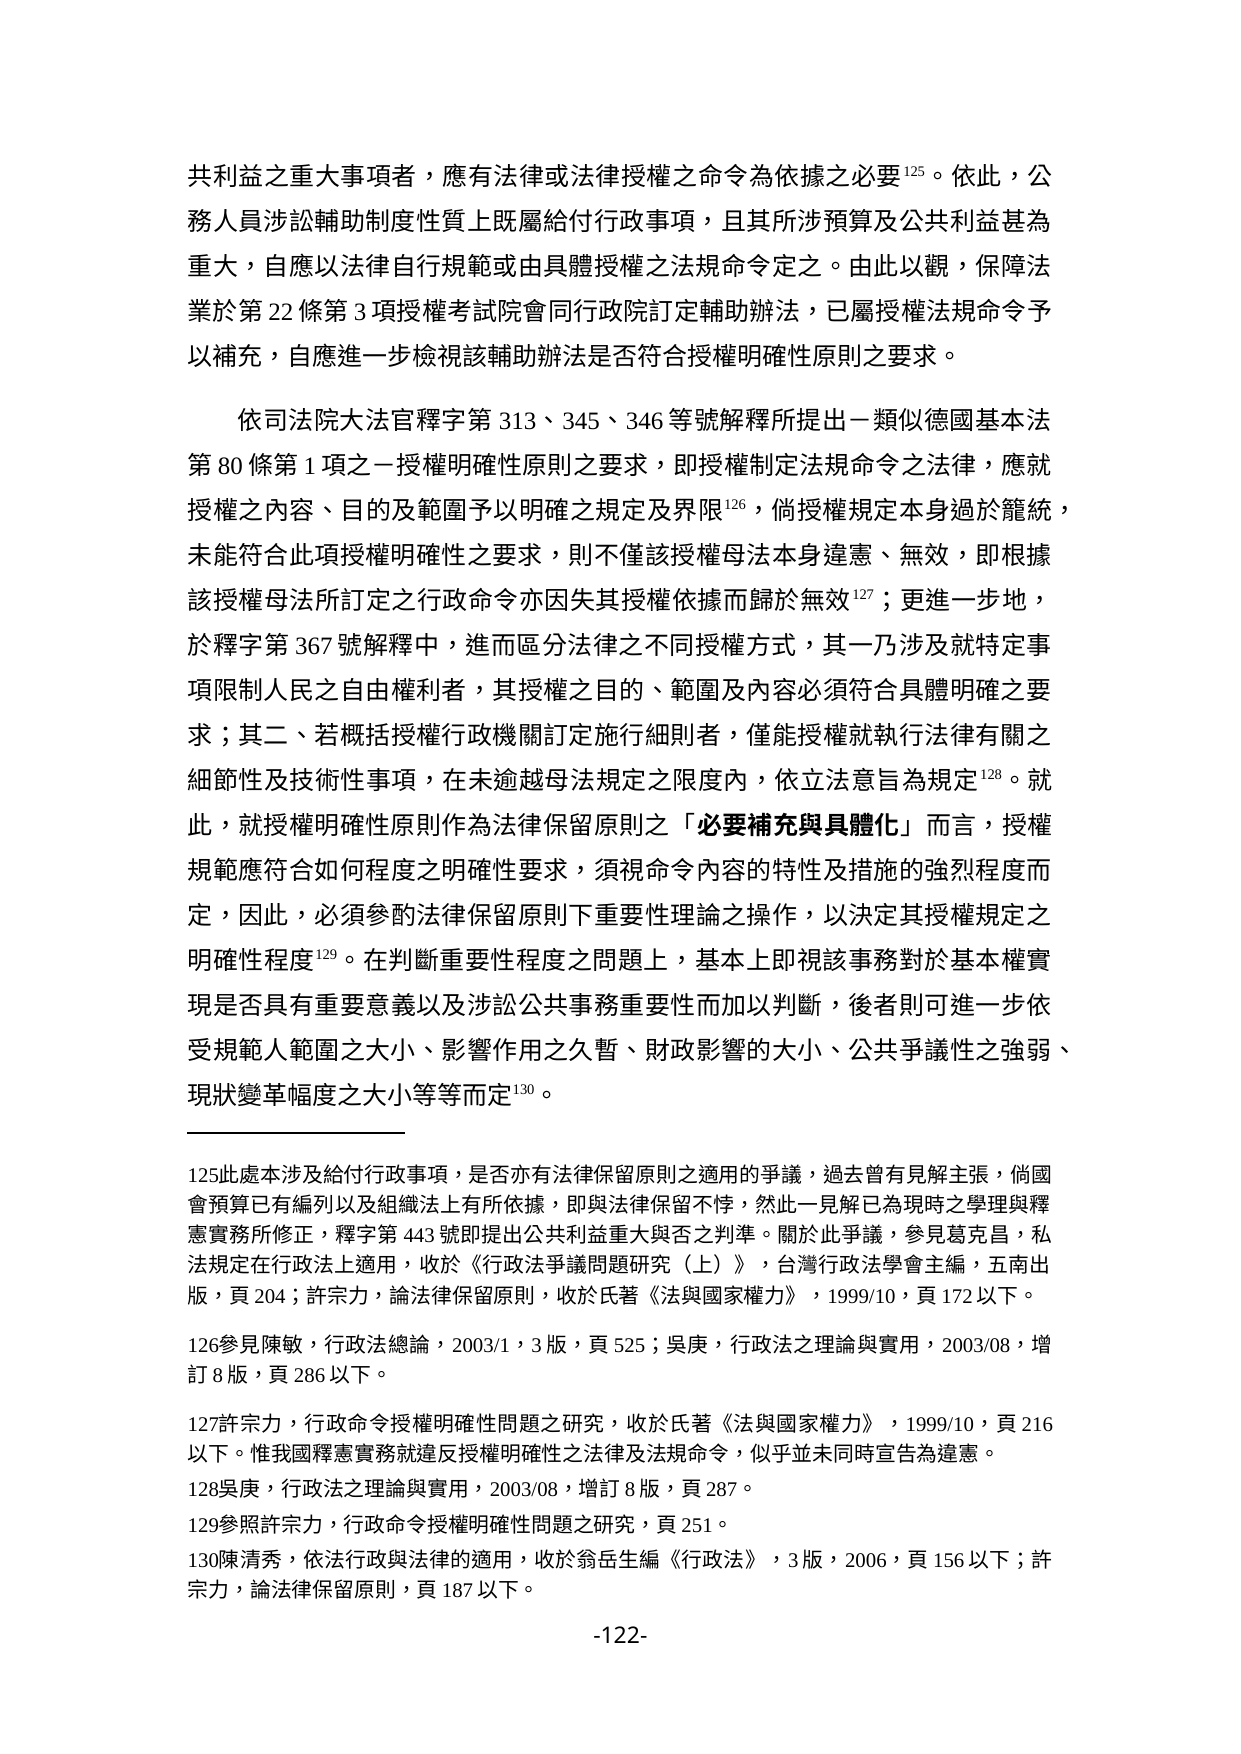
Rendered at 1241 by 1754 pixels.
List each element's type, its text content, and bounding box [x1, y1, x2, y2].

text 陳清秀，依法行政與法律的適用，收於翁岳生編《行政法》，3版，2006，頁156以下；許宗力，論法律保留原則，頁187以下。 [187, 1543, 1053, 1604]
text 依司法院大法官釋字第313、345、346等號解釋所提出－類似德國基本法第80條第1項之－授權明確性原則之要求，即授權制定法規命令之法律，應就授權之內容、目的及範圍予以明確之規定及界限，倘授權規定本身過於籠統，未能符合此項授權明確性之要求，則不僅該授權母法本身違憲、無效，即根據該授權母法所訂定之行政命令亦因失其授權依據而歸於無效；更進一步地，於釋字第367號解釋中，進而區分法律之不同授權方式，其一乃涉及就特定事項限制人民之自由權利者，其授權之目的、範圍及內容必須符合具體明確之要求；其二、若概括授權行政機關訂定施行細則者，僅能授權就執行法律有關之細節性及技術性事項，在未逾越母法規定之限度內，依立法意旨為規定。就此，就授權明確性原則作為法律保留原則之「必要補充與具體化」而言，授權規範應符合如何程度之明確性要求，須視命令內容的特性及措施的強烈程度而定，因此，必須參酌法律保留原則下重要性理論之操作，以決定其授權規定之明確性程度。在判斷重要性程度之問題上，基本上即視該事務對於基本權實現是否具有重要意義以及涉訟公共事務重要性而加以判斷，後者則可進一步依受規範人範圍之大小、影響作用之久暫、財政影響的大小、公共爭議性之強弱、現狀變革幅度之大小等等而定。 [187, 393, 1053, 1106]
text 吳庚，行政法之理論與實用，2003/08，增訂8版，頁287。 [187, 1473, 1053, 1503]
text 參照許宗力，行政命令授權明確性問題之研究，頁251。 [187, 1508, 1053, 1538]
text 參見陳敏，行政法總論，2003/1，3版，頁525；吳庚，行政法之理論與實用，2003/08，增訂8版，頁286以下。 [187, 1328, 1053, 1388]
text 許宗力，行政命令授權明確性問題之研究，收於氏著《法與國家權力》，1999/10，頁216以下。惟我國釋憲實務就違反授權明確性之法律及法規命令，似乎並未同時宣告為違憲。 [187, 1407, 1053, 1467]
text 共利益之重大事項者，應有法律或法律授權之命令為依據之必要。依此，公務人員涉訟輔助制度性質上既屬給付行政事項，且其所涉預算及公共利益甚為重大，自應以法律自行規範或由具體授權之法規命令定之。由此以觀，保障法業於第22條第3項授權考試院會同行政院訂定輔助辦法，已屬授權法規命令予以補充，自應進一步檢視該輔助辦法是否符合授權明確性原則之要求。 [187, 150, 1053, 367]
text 此處本涉及給付行政事項，是否亦有法律保留原則之適用的爭議，過去曾有見解主張，倘國會預算已有編列以及組織法上有所依據，即與法律保留不悖，然此一見解已為現時之學理與釋憲實務所修正，釋字第443號即提出公共利益重大與否之判準。關於此爭議，參見葛克昌，私法規定在行政法上適用，收於《行政法爭議問題研究（上）》，台灣行政法學會主編，五南出版，頁204；許宗力，論法律保留原則，收於氏著《法與國家權力》，1999/10，頁172以下。 [187, 1158, 1053, 1309]
